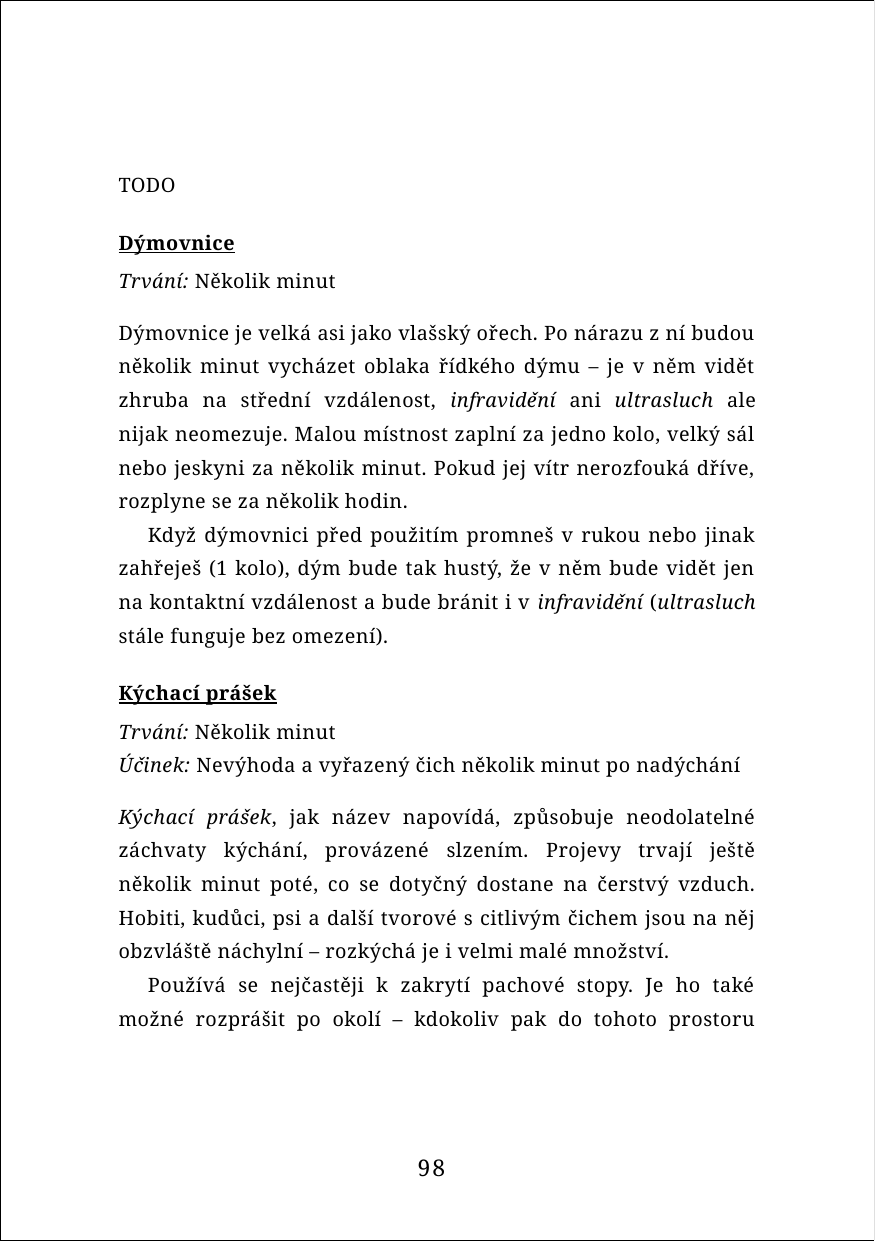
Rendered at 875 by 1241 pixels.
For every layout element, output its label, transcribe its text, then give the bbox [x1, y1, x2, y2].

subtitle Kýchací prášek [118, 679, 756, 706]
subtitle Dýmovnice [118, 229, 756, 256]
text Trvání: Několik minut [118, 268, 756, 295]
text Dýmovnice je velká asi jako vlašský ořech. Po nárazu z ní budou několik minut vycházet oblaka řídkého dýmu – je v něm vidět zhruba na střední vzdálenost, infravidění ani ultrasluch ale nijak neomezuje. Malou místnost zaplní za jedno kolo, velký sál nebo jeskyni za několik minut. Pokud jej vítr nerozfouká dříve, rozplyne se za několik hodin. Když dýmovnici před použitím promneš v rukou nebo jinak zahřeješ (1 kolo), dým bude tak hustý, že v něm bude vidět jen na kontaktní vzdálenost a bude bránit i v infravidění (ultrasluch stále funguje bez omezení). [118, 319, 756, 649]
text Trvání: Několik minut Účinek: Nevýhoda a vyřazený čich několik minut po nadýchání [118, 718, 756, 779]
text TODO [118, 172, 756, 199]
text Kýchací prášek, jak název napovídá, způsobuje neodolatelné záchvaty kýchání, provázené slzením. Projevy trvají ještě několik minut poté, co se dotyčný dostane na čerstvý vzduch. Hobiti, kudůci, psi a další tvorové s citlivým čichem jsou na něj obzvláště náchylní – rozkýchá je i velmi malé množství. Používá se nejčastěji k zakrytí pachové stopy. Je ho také možné rozprášit po okolí – kdokoliv pak do tohoto prostoru [118, 803, 756, 1032]
